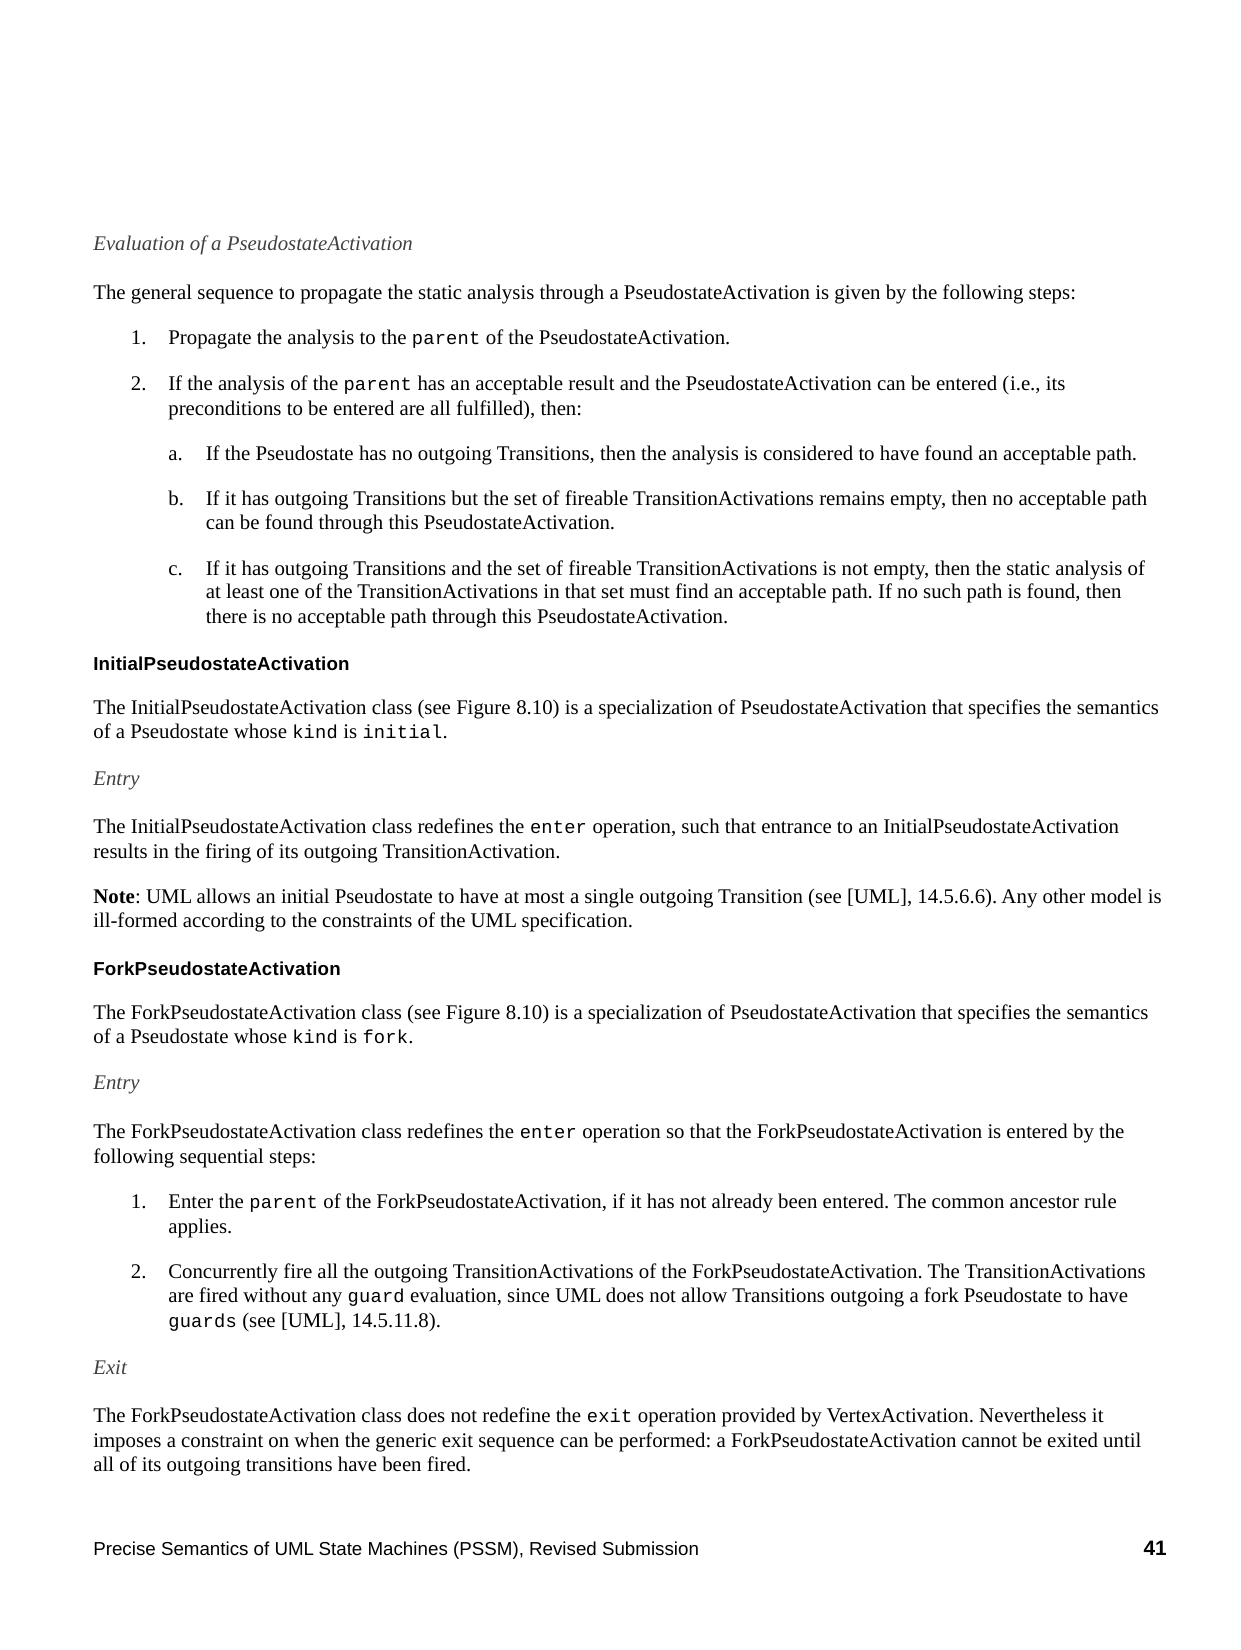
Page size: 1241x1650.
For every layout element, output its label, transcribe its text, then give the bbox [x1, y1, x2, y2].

text The ForkPseudostateActivation class (see Figure 8.10) is a specialization of PseudostateActivation that specifies the semantics of a Pseudostate whose kind is fork. [93, 1000, 1164, 1049]
subtitle InitialPseudostateActivation [93, 653, 1164, 674]
text The ForkPseudostateActivation class does not redefine the exit operation provided by VertexActivation. Nevertheless it imposes a constraint on when the generic exit sequence can be performed: a ForkPseudostateActivation cannot be exited until all of its outgoing transitions have been fired. [93, 1403, 1164, 1476]
subtitle Exit [93, 1354, 1164, 1379]
list If the analysis of the parent has an acceptable result and the PseudostateActivation can be entered (i.e., its preconditions to be entered are all fulfilled), then: [131, 371, 1164, 420]
text The InitialPseudostateActivation class redefines the enter operation, such that entrance to an InitialPseudostateActivation results in the firing of its outgoing TransitionActivation. [93, 814, 1164, 863]
text Note: UML allows an initial Pseudostate to have at most a single outgoing Transition (see [UML], 14.5.6.6). Any other model is ill-formed according to the constraints of the UML specification. [93, 884, 1164, 932]
list Concurrently fire all the outgoing TransitionActivations of the ForkPseudostateActivation. The TransitionActivations are fired without any guard evaluation, since UML does not allow Transitions outgoing a fork Pseudostate to have guards (see [UML], 14.5.11.8). [131, 1259, 1164, 1333]
text The ForkPseudostateActivation class redefines the enter operation so that the ForkPseudostateActivation is entered by the following sequential steps: [93, 1119, 1164, 1168]
list If it has outgoing Transitions and the set of fireable TransitionActivations is not empty, then the static analysis of at least one of the TransitionActivations in that set must find an acceptable path. If no such path is found, then there is no acceptable path through this PseudostateActivation. [168, 555, 1164, 628]
text The InitialPseudostateActivation class (see Figure 8.10) is a specialization of PseudostateActivation that specifies the semantics of a Pseudostate whose kind is initial. [93, 695, 1164, 744]
list Propagate the analysis to the parent of the PseudostateActivation. [131, 325, 1164, 350]
subtitle Entry [93, 765, 1164, 789]
list If the Pseudostate has no outgoing Transitions, then the analysis is considered to have found an acceptable path. [168, 441, 1164, 465]
list If it has outgoing Transitions but the set of fireable TransitionActivations remains empty, then no acceptable path can be found through this PseudostateActivation. [168, 486, 1164, 534]
list Enter the parent of the ForkPseudostateActivation, if it has not already been entered. The common ancestor rule applies. [131, 1189, 1164, 1238]
subtitle ForkPseudostateActivation [93, 957, 1164, 979]
text The general sequence to propagate the static analysis through a PseudostateActivation is given by the following steps: [93, 280, 1164, 304]
subtitle Entry [93, 1070, 1164, 1094]
subtitle Evaluation of a PseudostateActivation [93, 231, 1164, 255]
